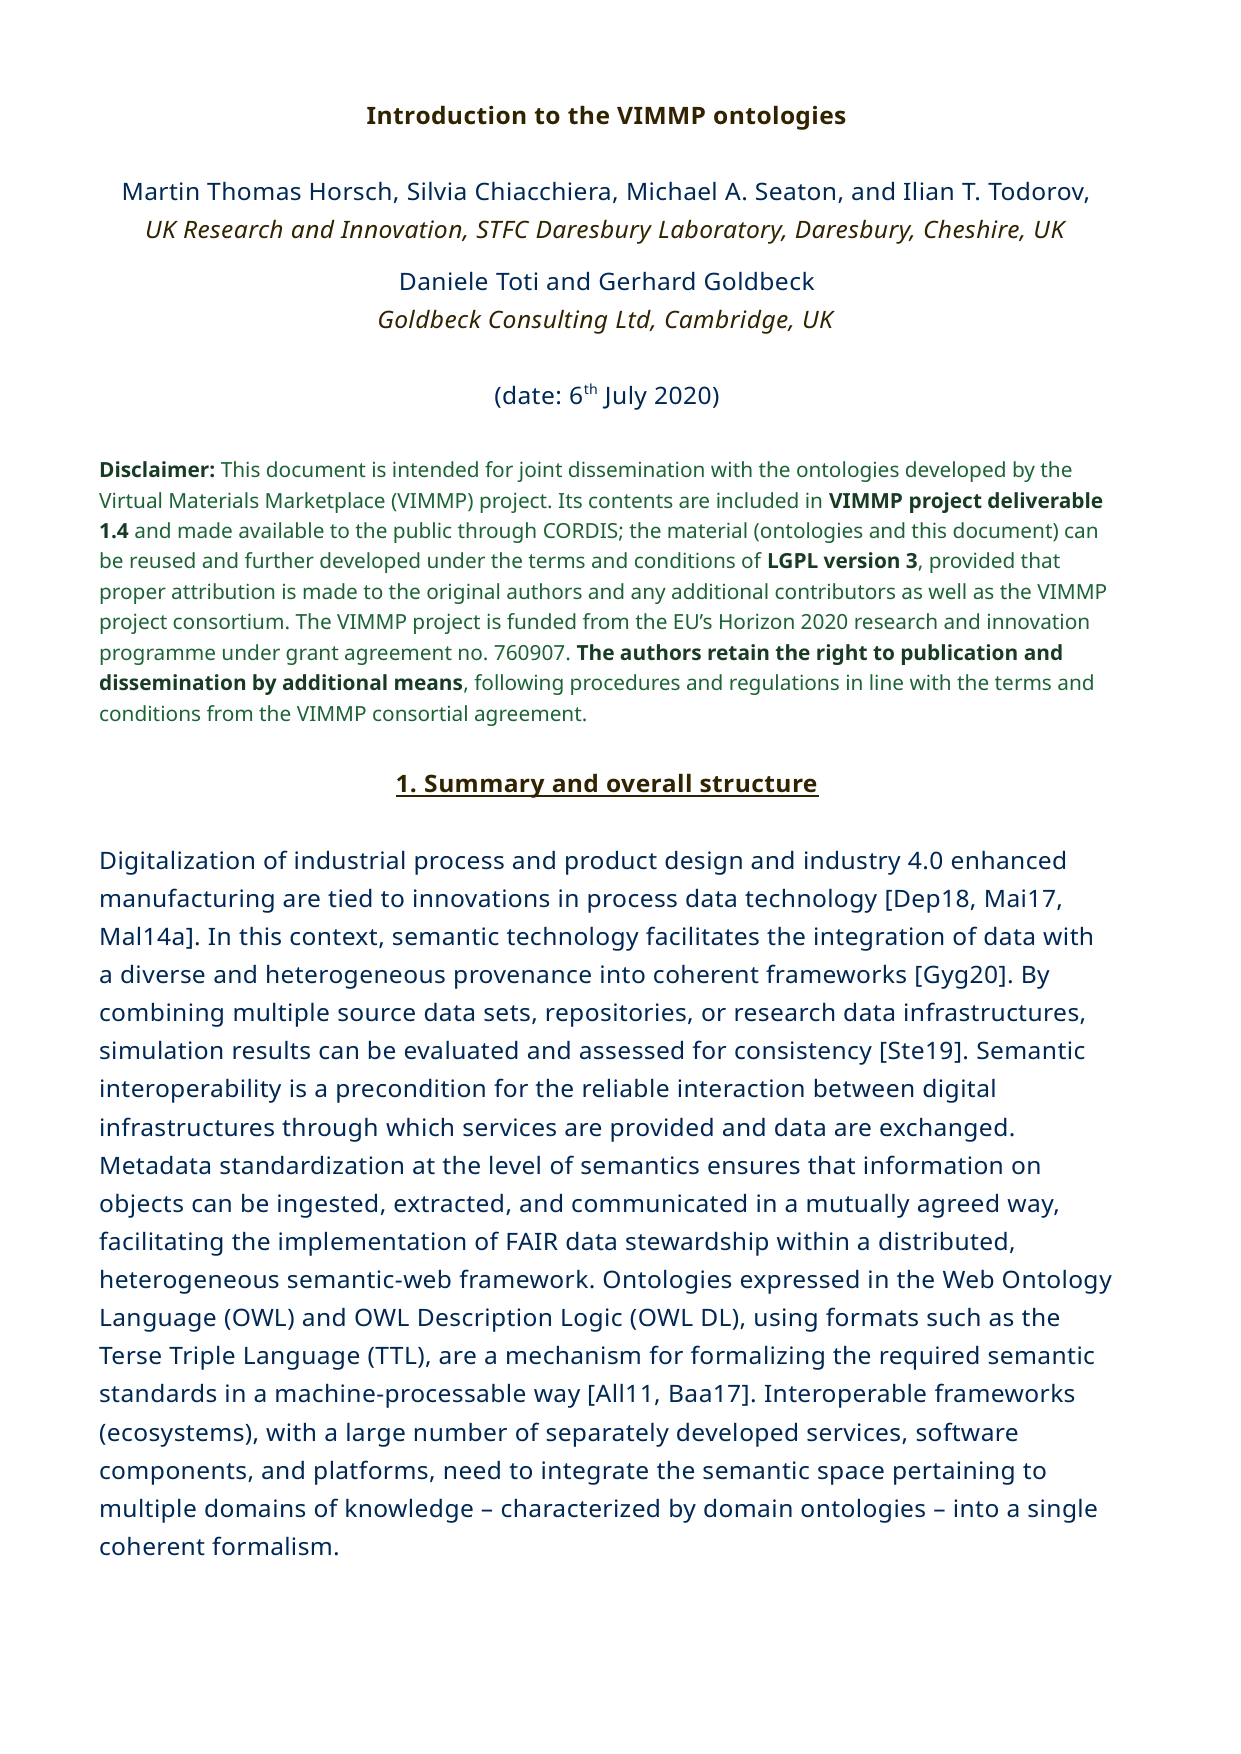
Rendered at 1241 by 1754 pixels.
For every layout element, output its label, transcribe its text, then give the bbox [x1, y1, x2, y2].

text Disclaimer: This document is intended for joint dissemination with the ontologies developed by the Virtual Materials Marketplace (VIMMP) project. Its contents are included in VIMMP project deliverable 1.4 and made available to the public through CORDIS; the material (ontologies and this document) can be reused and further developed under the terms and conditions of LGPL version 3, provided that proper attribution is made to the original authors and any additional contributors as well as the VIMMP project consortium. The VIMMP project is funded from the EU’s Horizon 2020 research and innovation programme under grant agreement no. 760907. The authors retain the right to publication and dissemination by additional means, following procedures and regulations in line with the terms and conditions from the VIMMP consortial agreement. [99, 455, 1114, 727]
text (date: 6th July 2020) [99, 379, 1114, 412]
text UK Research and Innovation, STFC Daresbury Laboratory, Daresbury, Cheshire, UK [99, 213, 1114, 246]
text Digitalization of industrial process and product design and industry 4.0 enhanced manufacturing are tied to innovations in process data technology [Dep18, Mai17, Mal14a]. In this context, semantic technology facilitates the integration of data with a diverse and heterogeneous provenance into coherent frameworks [Gyg20]. By combining multiple source data sets, repositories, or research data infrastructures, simulation results can be evaluated and assessed for consistency [Ste19]. Semantic interoperability is a precondition for the reliable interaction between digital infrastructures through which services are provided and data are exchanged. Metadata standardization at the level of semantics ensures that information on objects can be ingested, extracted, and communicated in a mutually agreed way, facilitating the implementation of FAIR data stewardship within a distributed, heterogeneous semantic-web framework. Ontologies expressed in the Web Ontology Language (OWL) and OWL Description Logic (OWL DL), using formats such as the Terse Triple Language (TTL), are a mechanism for formalizing the required semantic standards in a machine-processable way [All11, Baa17]. Interoperable frameworks (ecosystems), with a large number of separately developed services, software components, and platforms, need to integrate the semantic space pertaining to multiple domains of knowledge – characterized by domain ontologies – into a single coherent formalism. [99, 843, 1114, 1562]
text 1. Summary and overall structure [99, 767, 1114, 800]
text Martin Thomas Horsch, Silvia Chiacchiera, Michael A. Seaton, and Ilian T. Todorov, [99, 175, 1114, 208]
text Goldbeck Consulting Ltd, Cambridge, UK [99, 303, 1114, 335]
text Introduction to the VIMMP ontologies [99, 99, 1114, 132]
text Daniele Toti and Gerhard Goldbeck [99, 265, 1114, 297]
